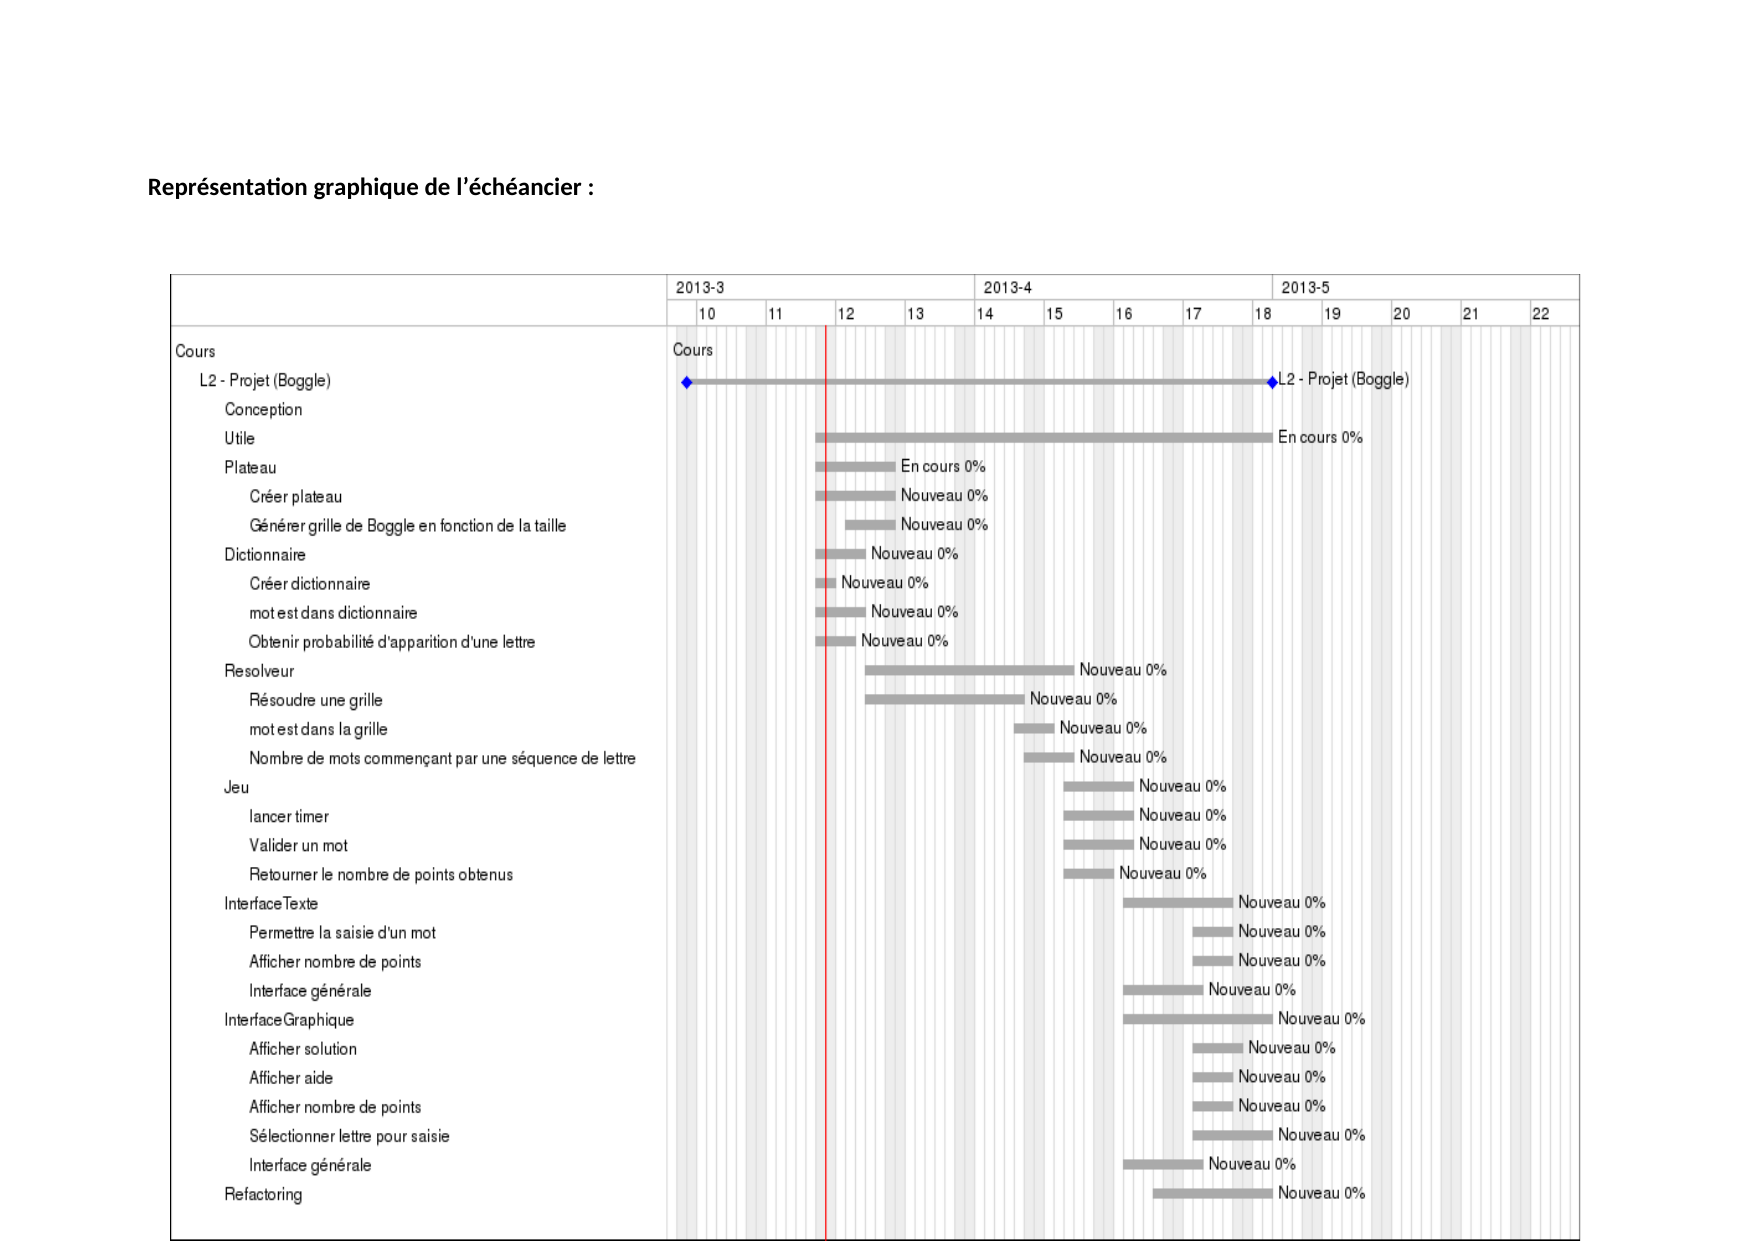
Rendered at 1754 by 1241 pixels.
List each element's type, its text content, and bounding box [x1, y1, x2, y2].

text Représentation graphique de l’échéancier : [148, 171, 1606, 201]
picture [170, 274, 1581, 1241]
